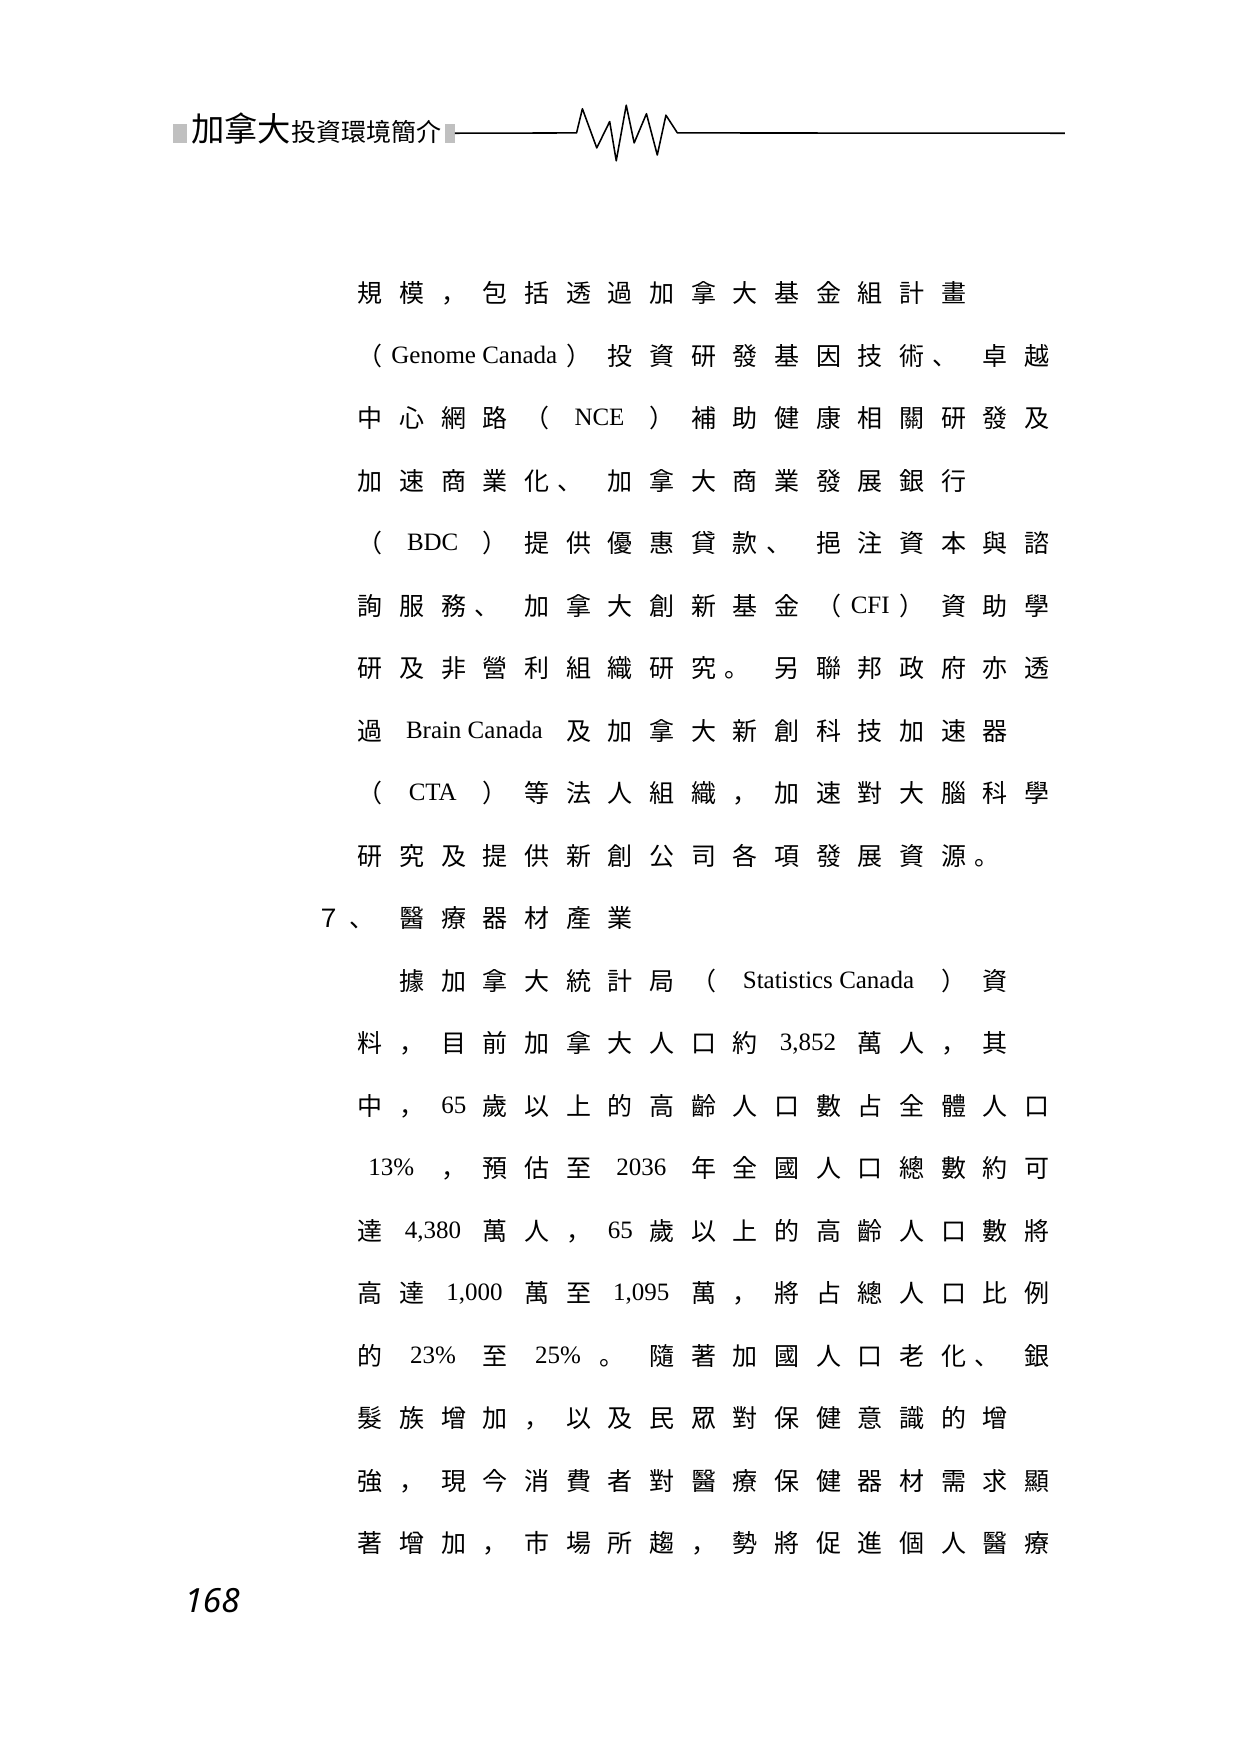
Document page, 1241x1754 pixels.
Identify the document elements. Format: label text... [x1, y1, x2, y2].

text ７、醫療器材產業 [281, 875, 1058, 938]
text 據加拿大統計局（Statistics Canada）資料，目前加拿大人口約3,852萬人，其中，65歲以上的高齡人口數占全體人口13%，預估至2036年全國人口總數約可達4,380萬人，65歲以上的高齡人口數將高達1,000萬至1,095萬，將占總人口比例的23%至25%。隨著加國人口老化、銀髮族增加，以及民眾對保健意識的增強，現今消費者對醫療保健器材需求顯著增加，市場所趨，勢將促進個人醫療 [330, 938, 1058, 1563]
text 規模，包括透過加拿大基金組計畫（Genome Canada）投資研發基因技術、卓越中心網路（NCE）補助健康相關研發及加速商業化、加拿大商業發展銀行（BDC）提供優惠貸款、挹注資本與諮詢服務、加拿大創新基金（CFI）資助學研及非營利組織研究。另聯邦政府亦透過Brain Canada及加拿大新創科技加速器（CTA）等法人組織，加速對大腦科學研究及提供新創公司各項發展資源。 [330, 250, 1058, 875]
